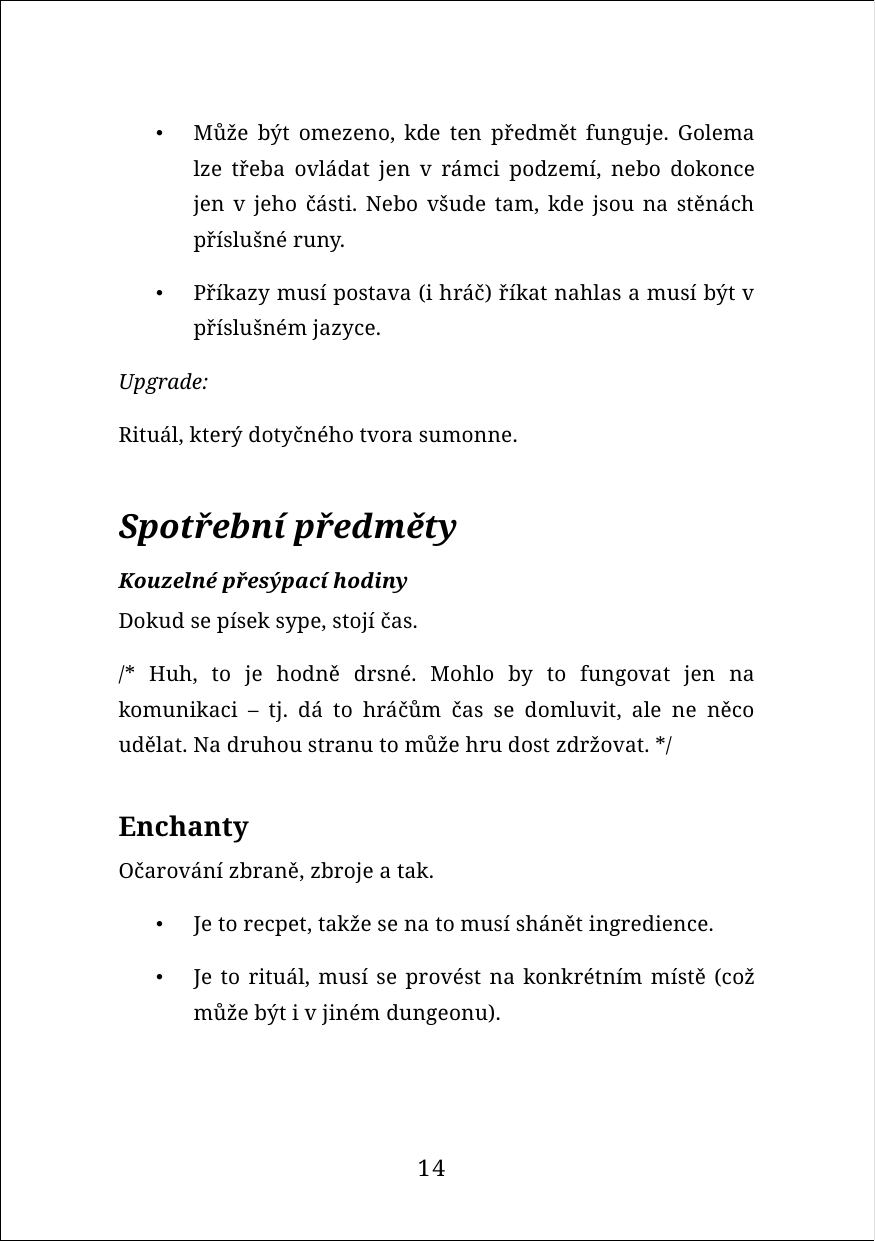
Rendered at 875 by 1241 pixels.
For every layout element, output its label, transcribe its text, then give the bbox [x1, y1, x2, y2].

subtitle Enchanty [118, 807, 756, 844]
text Upgrade: [118, 367, 756, 395]
list Příkazy musí postava (i hráč) říkat nahlas a musí být v příslušném jazyce. [156, 278, 756, 342]
text Rituál, který dotyčného tvora sumonne. [118, 420, 756, 448]
text Dokud se písek sype, stojí čas. [118, 606, 756, 634]
list Je to rituál, musí se provést na konkrétním místě (což může být i v jiném dungeonu). [156, 962, 756, 1026]
subtitle Kouzelné přesýpací hodiny [118, 566, 756, 594]
text /* Huh, to je hodně drsné. Mohlo by to fungovat jen na komunikaci – tj. dá to hráčům čas se domluvit, ale ne něco udělat. Na druhou stranu to může hru dost zdržovat. */ [118, 659, 756, 759]
list Je to recpet, takže se na to musí shánět ingredience. [156, 909, 756, 938]
subtitle Spotřební předměty [118, 503, 756, 548]
list Může být omezeno, kde ten předmět funguje. Golema lze třeba ovládat jen v rámci podzemí, nebo dokonce jen v jeho části. Nebo všude tam, kde jsou na stěnách příslušné runy. [156, 118, 756, 253]
text Očarování zbraně, zbroje a tak. [118, 856, 756, 884]
